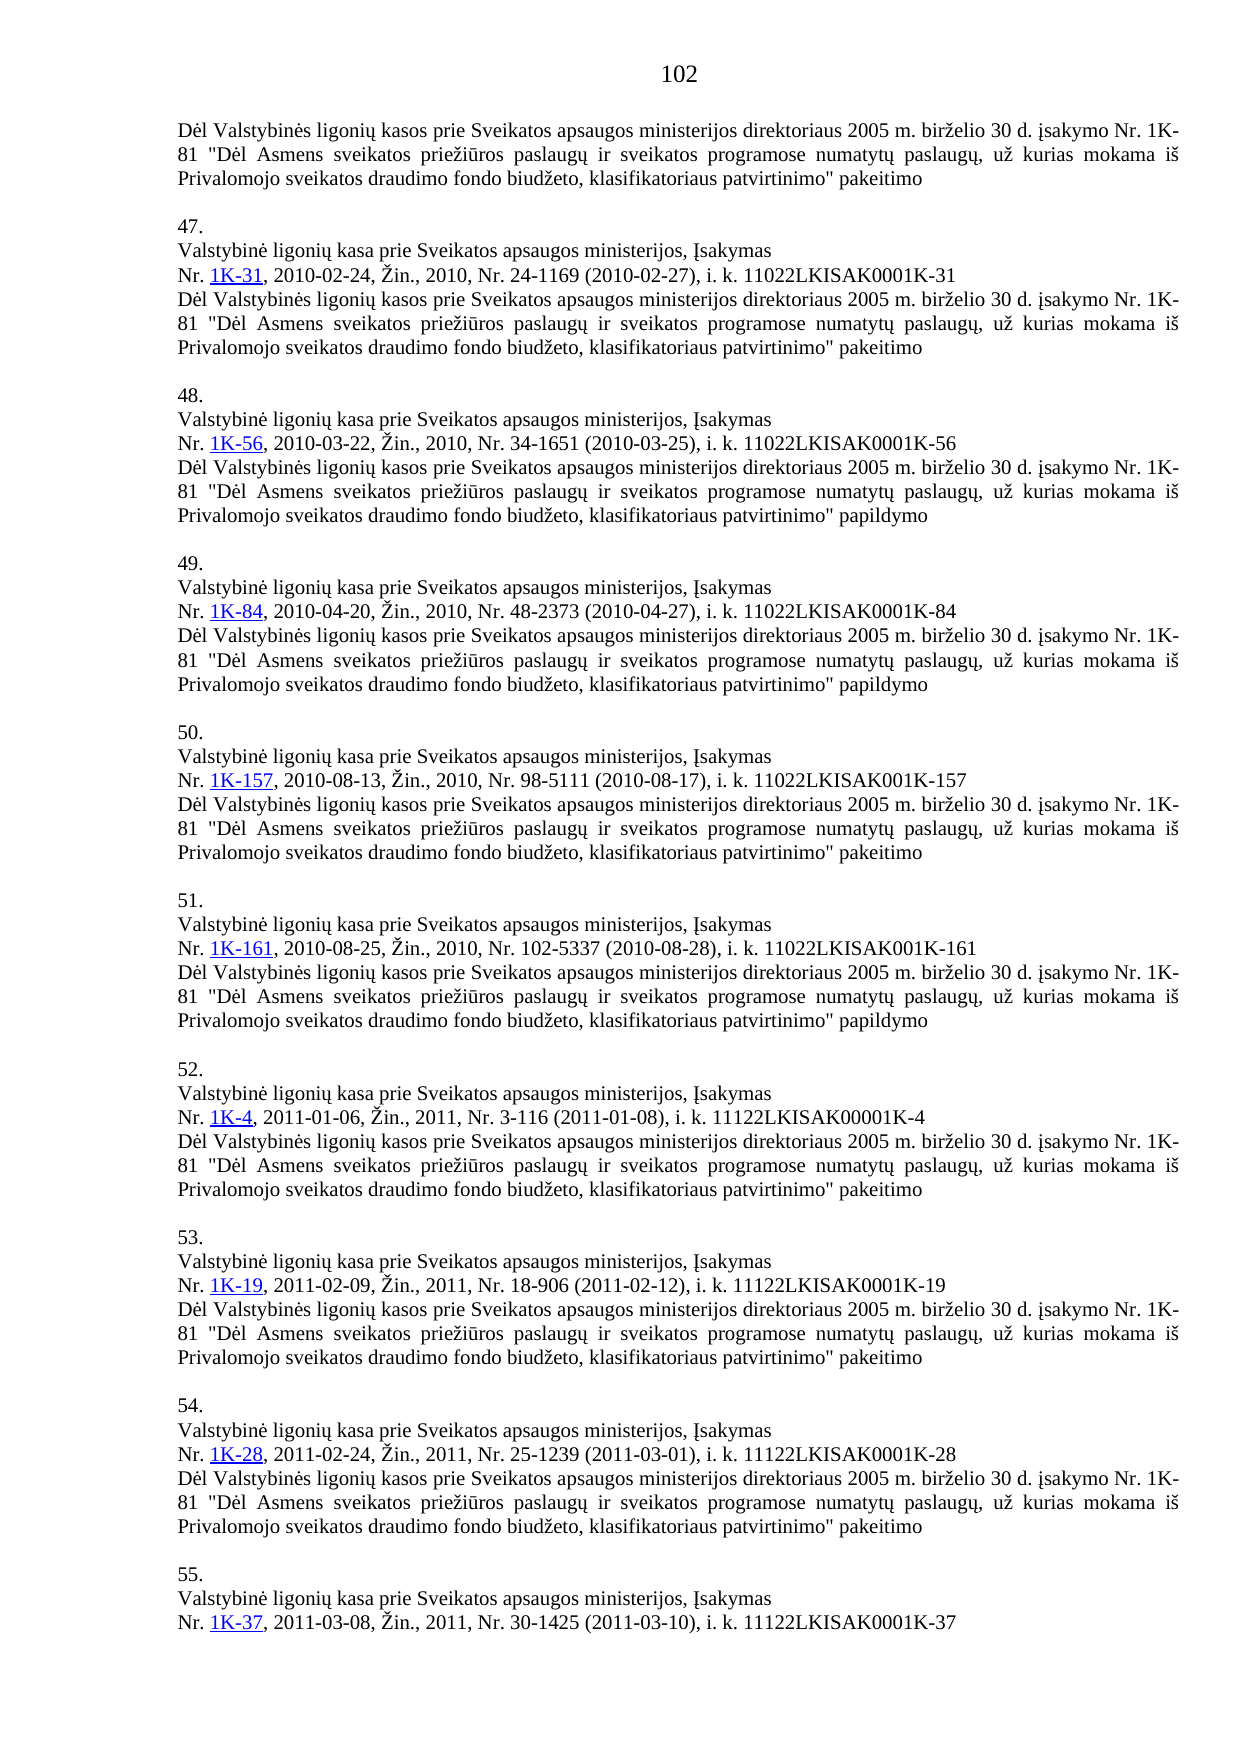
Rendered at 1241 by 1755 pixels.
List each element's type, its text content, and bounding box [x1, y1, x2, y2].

text Dėl Valstybinės ligonių kasos prie Sveikatos apsaugos ministerijos direktoriaus 2005 m. birželio 30 d. įsakymo Nr. 1K-81 "Dėl Asmens sveikatos priežiūros paslaugų ir sveikatos programose numatytų paslaugų, už kurias mokama iš Privalomojo sveikatos draudimo fondo biudžeto, klasifikatoriaus patvirtinimo" pakeitimo [177, 1466, 1181, 1538]
text Dėl Valstybinės ligonių kasos prie Sveikatos apsaugos ministerijos direktoriaus 2005 m. birželio 30 d. įsakymo Nr. 1K-81 "Dėl Asmens sveikatos priežiūros paslaugų ir sveikatos programose numatytų paslaugų, už kurias mokama iš Privalomojo sveikatos draudimo fondo biudžeto, klasifikatoriaus patvirtinimo" papildymo [177, 623, 1181, 696]
text Nr. 1K-31, 2010-02-24, Žin., 2010, Nr. 24-1169 (2010-02-27), i. k. 11022LKISAK0001K-31 [177, 262, 1181, 287]
text 53. [177, 1225, 1181, 1249]
text 50. [177, 720, 1181, 744]
text Dėl Valstybinės ligonių kasos prie Sveikatos apsaugos ministerijos direktoriaus 2005 m. birželio 30 d. įsakymo Nr. 1K-81 "Dėl Asmens sveikatos priežiūros paslaugų ir sveikatos programose numatytų paslaugų, už kurias mokama iš Privalomojo sveikatos draudimo fondo biudžeto, klasifikatoriaus patvirtinimo" pakeitimo [177, 1297, 1181, 1369]
text Nr. 1K-28, 2011-02-24, Žin., 2011, Nr. 25-1239 (2011-03-01), i. k. 11122LKISAK0001K-28 [177, 1442, 1181, 1466]
text Dėl Valstybinės ligonių kasos prie Sveikatos apsaugos ministerijos direktoriaus 2005 m. birželio 30 d. įsakymo Nr. 1K-81 "Dėl Asmens sveikatos priežiūros paslaugų ir sveikatos programose numatytų paslaugų, už kurias mokama iš Privalomojo sveikatos draudimo fondo biudžeto, klasifikatoriaus patvirtinimo" pakeitimo [177, 287, 1181, 359]
text Valstybinė ligonių kasa prie Sveikatos apsaugos ministerijos, Įsakymas [177, 912, 1181, 936]
text Dėl Valstybinės ligonių kasos prie Sveikatos apsaugos ministerijos direktoriaus 2005 m. birželio 30 d. įsakymo Nr. 1K-81 "Dėl Asmens sveikatos priežiūros paslaugų ir sveikatos programose numatytų paslaugų, už kurias mokama iš Privalomojo sveikatos draudimo fondo biudžeto, klasifikatoriaus patvirtinimo" pakeitimo [177, 1129, 1181, 1201]
text 55. [177, 1562, 1181, 1586]
text Valstybinė ligonių kasa prie Sveikatos apsaugos ministerijos, Įsakymas [177, 1586, 1181, 1610]
text Valstybinė ligonių kasa prie Sveikatos apsaugos ministerijos, Įsakymas [177, 407, 1181, 431]
text Valstybinė ligonių kasa prie Sveikatos apsaugos ministerijos, Įsakymas [177, 238, 1181, 262]
text 49. [177, 551, 1181, 575]
text Valstybinė ligonių kasa prie Sveikatos apsaugos ministerijos, Įsakymas [177, 575, 1181, 599]
text 52. [177, 1057, 1181, 1081]
text Nr. 1K-37, 2011-03-08, Žin., 2011, Nr. 30-1425 (2011-03-10), i. k. 11122LKISAK0001K-37 [177, 1610, 1181, 1634]
text 48. [177, 383, 1181, 407]
text Nr. 1K-4, 2011-01-06, Žin., 2011, Nr. 3-116 (2011-01-08), i. k. 11122LKISAK00001K-4 [177, 1105, 1181, 1129]
text 54. [177, 1393, 1181, 1417]
text Nr. 1K-84, 2010-04-20, Žin., 2010, Nr. 48-2373 (2010-04-27), i. k. 11022LKISAK0001K-84 [177, 599, 1181, 623]
text Valstybinė ligonių kasa prie Sveikatos apsaugos ministerijos, Įsakymas [177, 1081, 1181, 1105]
text 51. [177, 888, 1181, 912]
text Dėl Valstybinės ligonių kasos prie Sveikatos apsaugos ministerijos direktoriaus 2005 m. birželio 30 d. įsakymo Nr. 1K-81 "Dėl Asmens sveikatos priežiūros paslaugų ir sveikatos programose numatytų paslaugų, už kurias mokama iš Privalomojo sveikatos draudimo fondo biudžeto, klasifikatoriaus patvirtinimo" pakeitimo [177, 792, 1181, 864]
text 47. [177, 214, 1181, 238]
text Dėl Valstybinės ligonių kasos prie Sveikatos apsaugos ministerijos direktoriaus 2005 m. birželio 30 d. įsakymo Nr. 1K-81 "Dėl Asmens sveikatos priežiūros paslaugų ir sveikatos programose numatytų paslaugų, už kurias mokama iš Privalomojo sveikatos draudimo fondo biudžeto, klasifikatoriaus patvirtinimo" papildymo [177, 455, 1181, 527]
text Valstybinė ligonių kasa prie Sveikatos apsaugos ministerijos, Įsakymas [177, 1249, 1181, 1273]
text Nr. 1K-157, 2010-08-13, Žin., 2010, Nr. 98-5111 (2010-08-17), i. k. 11022LKISAK001K-157 [177, 768, 1181, 792]
text Nr. 1K-56, 2010-03-22, Žin., 2010, Nr. 34-1651 (2010-03-25), i. k. 11022LKISAK0001K-56 [177, 431, 1181, 455]
text Dėl Valstybinės ligonių kasos prie Sveikatos apsaugos ministerijos direktoriaus 2005 m. birželio 30 d. įsakymo Nr. 1K-81 "Dėl Asmens sveikatos priežiūros paslaugų ir sveikatos programose numatytų paslaugų, už kurias mokama iš Privalomojo sveikatos draudimo fondo biudžeto, klasifikatoriaus patvirtinimo" papildymo [177, 960, 1181, 1032]
text Nr. 1K-19, 2011-02-09, Žin., 2011, Nr. 18-906 (2011-02-12), i. k. 11122LKISAK0001K-19 [177, 1273, 1181, 1297]
text Nr. 1K-161, 2010-08-25, Žin., 2010, Nr. 102-5337 (2010-08-28), i. k. 11022LKISAK001K-161 [177, 936, 1181, 960]
text Valstybinė ligonių kasa prie Sveikatos apsaugos ministerijos, Įsakymas [177, 1417, 1181, 1442]
text Dėl Valstybinės ligonių kasos prie Sveikatos apsaugos ministerijos direktoriaus 2005 m. birželio 30 d. įsakymo Nr. 1K-81 "Dėl Asmens sveikatos priežiūros paslaugų ir sveikatos programose numatytų paslaugų, už kurias mokama iš Privalomojo sveikatos draudimo fondo biudžeto, klasifikatoriaus patvirtinimo" pakeitimo [177, 118, 1181, 190]
text Valstybinė ligonių kasa prie Sveikatos apsaugos ministerijos, Įsakymas [177, 744, 1181, 768]
